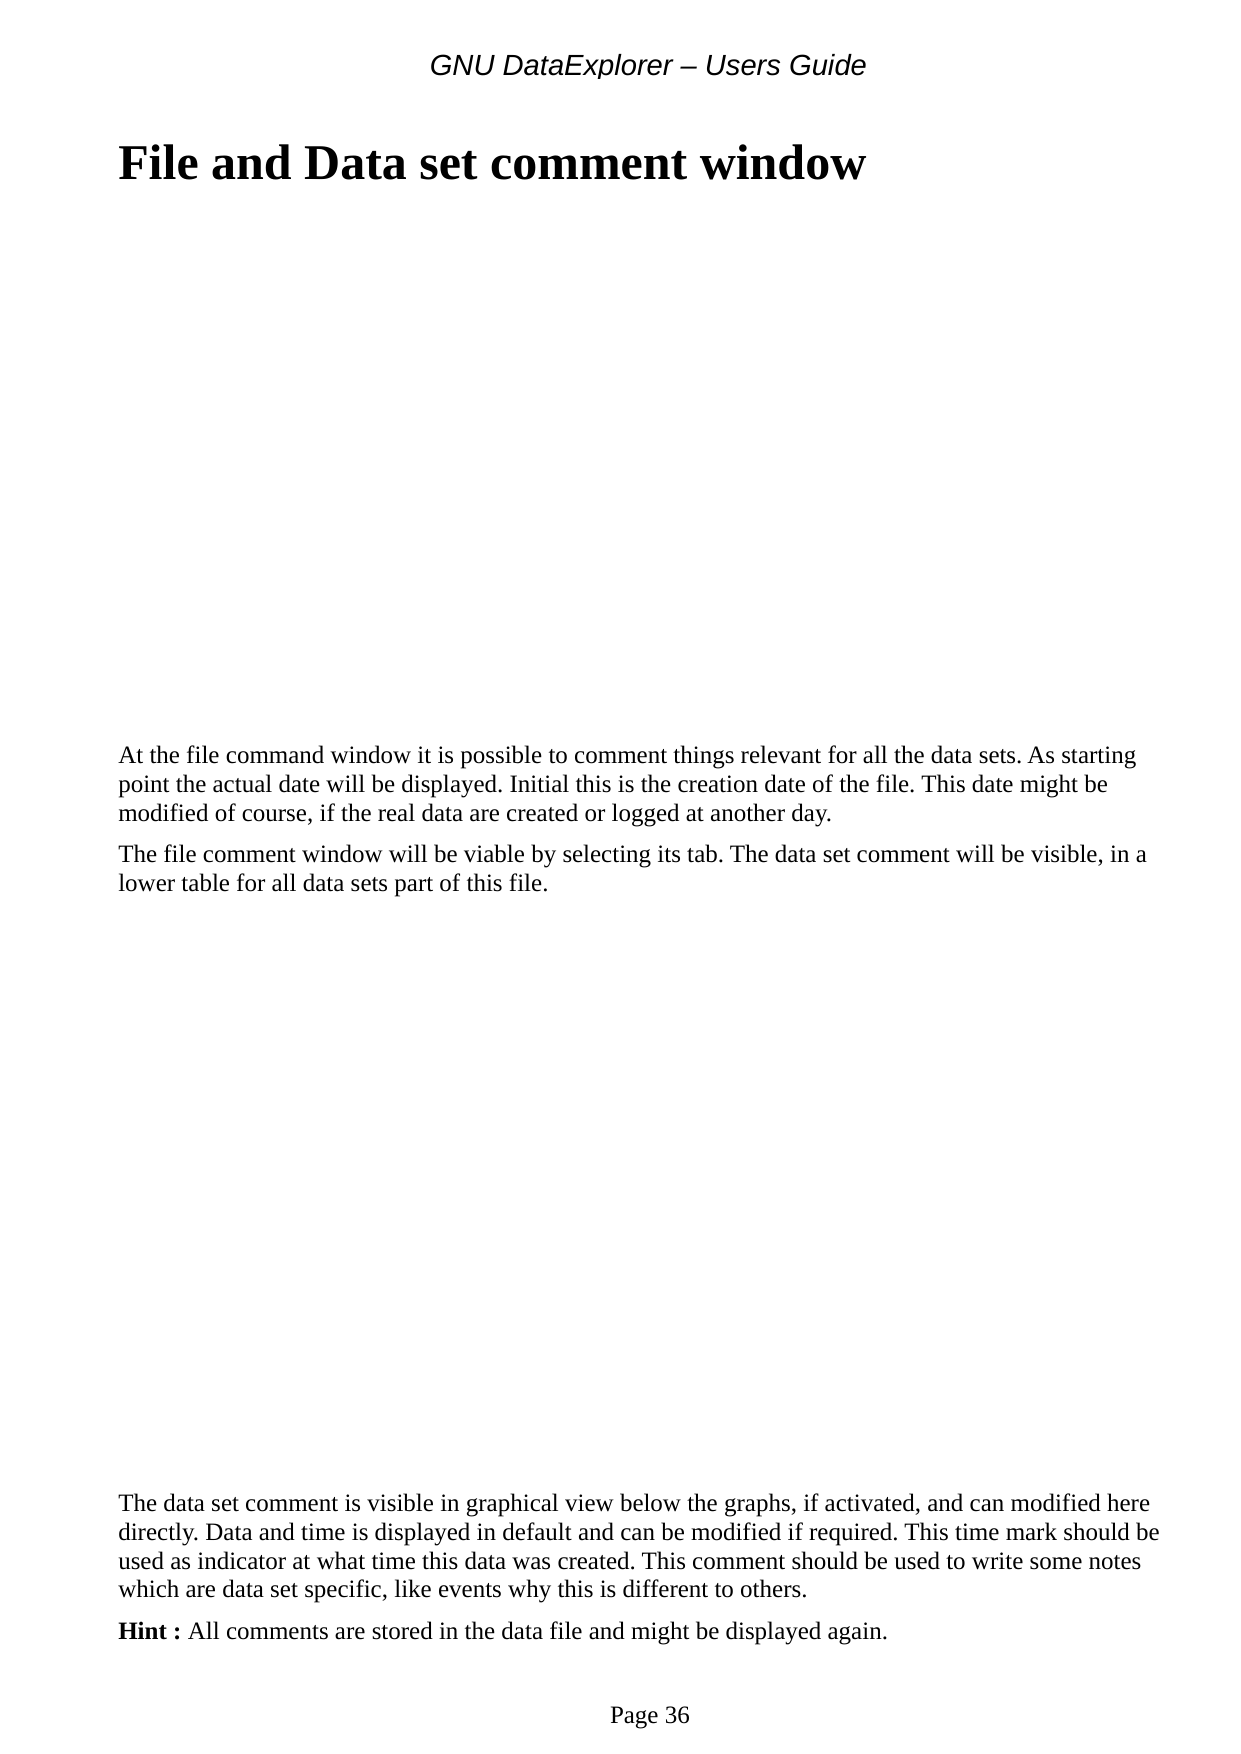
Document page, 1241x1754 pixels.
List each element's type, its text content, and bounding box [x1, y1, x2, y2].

subtitle File and Data set comment window [118, 133, 1181, 190]
text The file comment window will be viable by selecting its tab. The data set comment will be visible, in a lower table for all data sets part of this file. [118, 839, 1181, 896]
text Hint : All comments are stored in the data file and might be displayed again. [118, 1616, 1181, 1644]
text The data set comment is visible in graphical view below the graphs, if activated, and can modified here directly. Data and time is displayed in default and can be modified if required. This time mark should be used as indicator at what time this data was created. This comment should be used to write some notes which are data set specific, like events why this is different to others. [118, 1488, 1181, 1603]
text At the file command window it is possible to comment things relevant for all the data sets. As starting point the actual date will be displayed. Initial this is the creation date of the file. This date might be modified of course, if the real data are created or logged at another day. [118, 740, 1181, 826]
